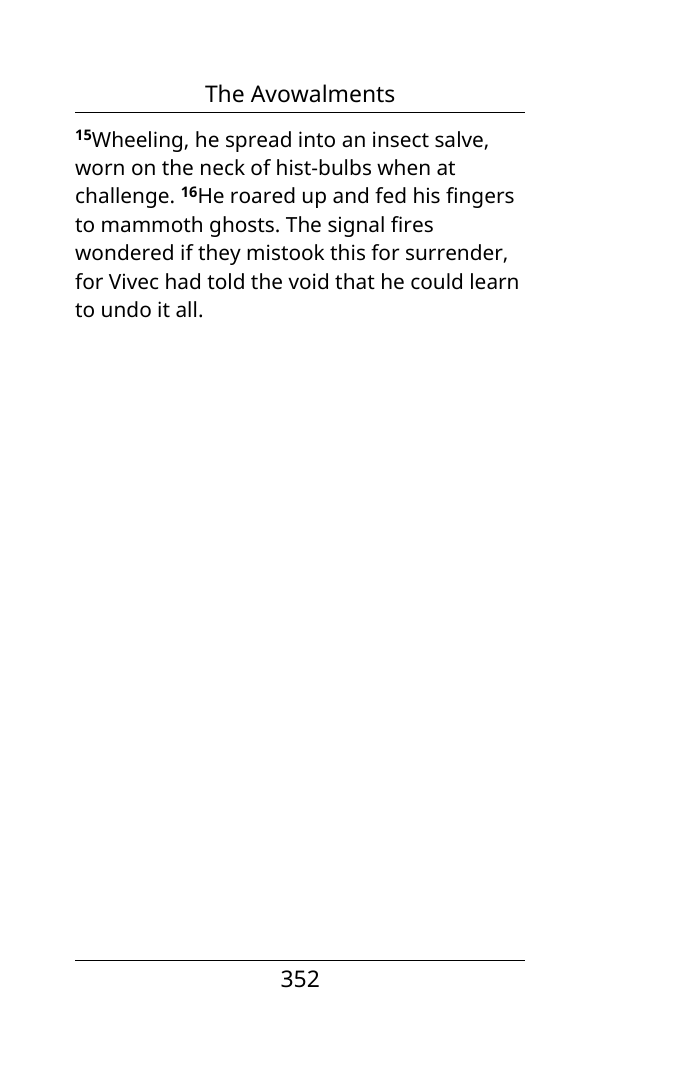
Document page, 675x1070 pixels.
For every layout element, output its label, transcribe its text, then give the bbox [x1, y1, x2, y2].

text 15Wheeling, he spread into an insect salve, worn on the neck of hist-bulbs when at challenge. 16He roared up and fed his fingers to mammoth ghosts. The signal fires wondered if they mistook this for surrender, for Vivec had told the void that he could learn to undo it all. [75, 125, 525, 324]
